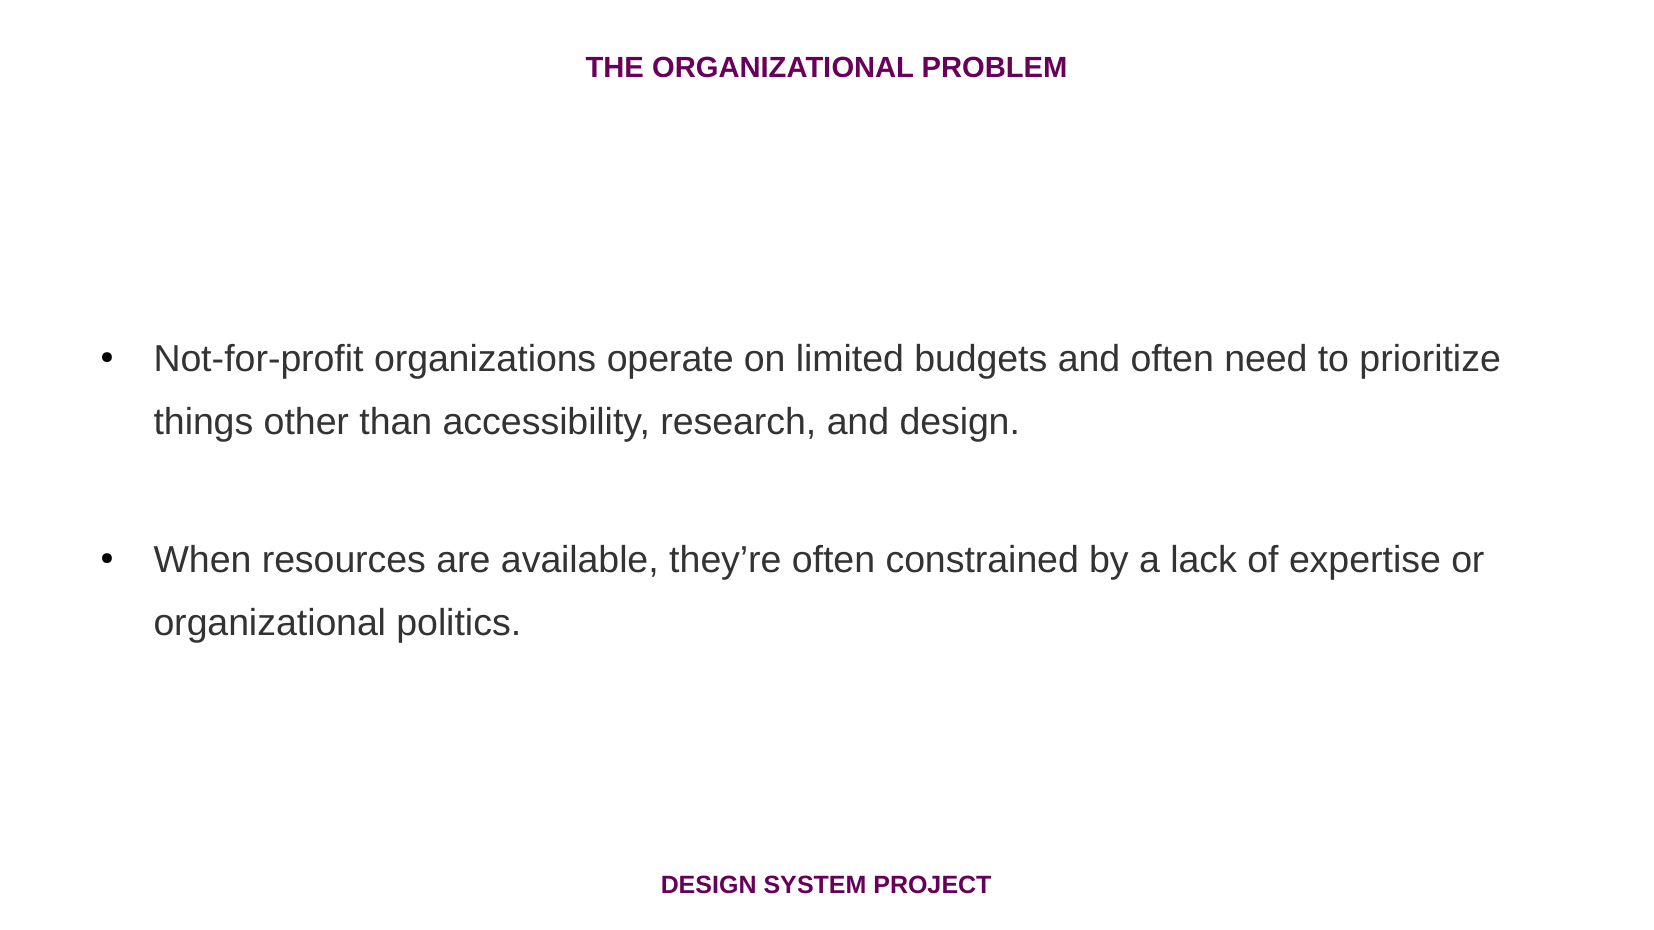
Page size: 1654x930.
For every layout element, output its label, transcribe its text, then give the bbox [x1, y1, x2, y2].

title THE ORGANIZATIONAL PROBLEM [0, 0, 1653, 135]
list Not-for-profit organizations operate on limited budgets and often need to prioritize things other than accessibility, research, and design. When resources are available, they’re often constrained by a lack of expertise or organizational politics. [82, 134, 1571, 826]
title DESIGN SYSTEM PROJECT [0, 840, 1653, 930]
